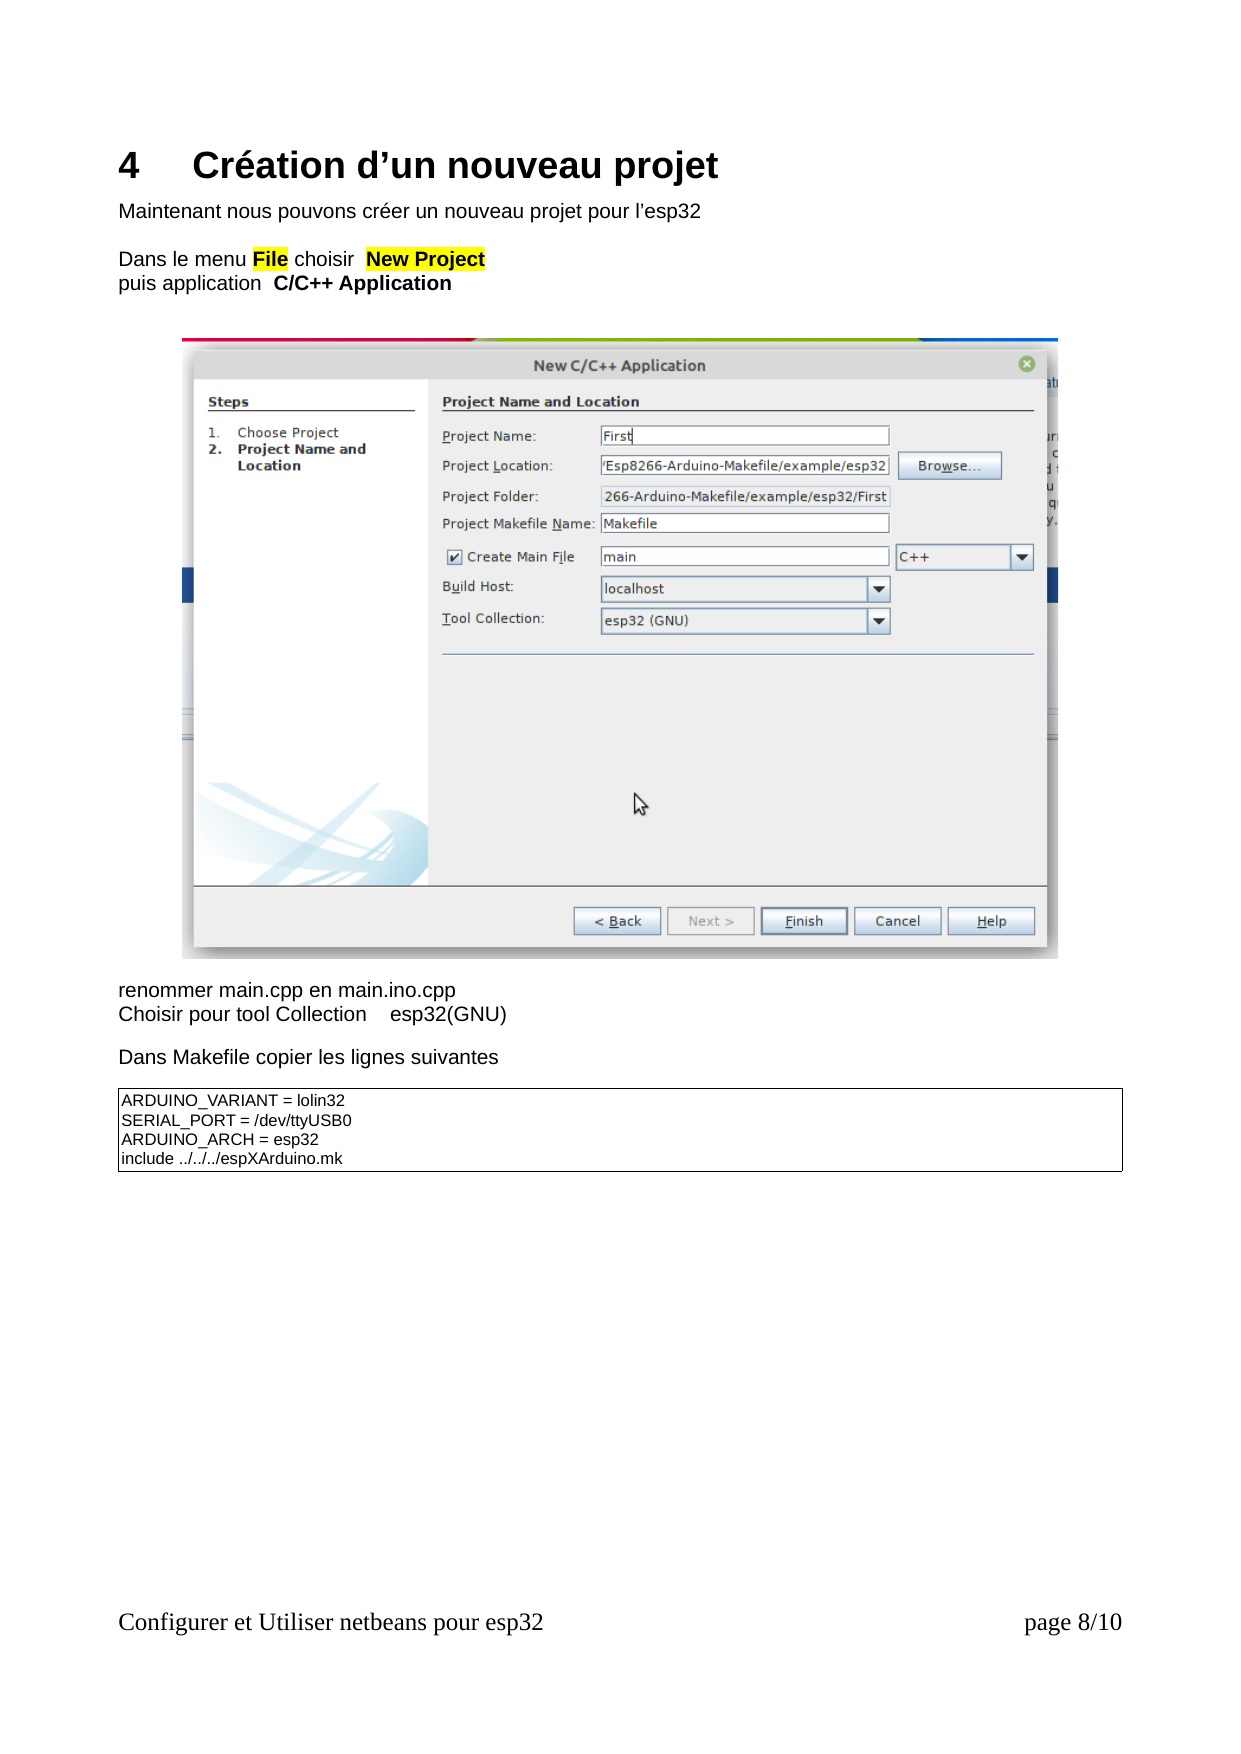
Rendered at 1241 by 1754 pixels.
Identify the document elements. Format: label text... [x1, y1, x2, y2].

text ARDUINO_ARCH = esp32 [119, 1127, 1122, 1146]
text Choisir pour tool Collection esp32(GNU) [118, 1002, 1122, 1026]
text Dans Makefile copier les lignes suivantes [118, 1045, 1122, 1069]
text puis application C/C++ Application [118, 271, 1122, 295]
picture [182, 338, 1059, 959]
text include ../../../espXArduino.mk [119, 1146, 1122, 1171]
text Maintenant nous pouvons créer un nouveau projet pour l’esp32 [118, 199, 1122, 223]
subtitle Création d’un nouveau projet [118, 143, 1122, 187]
text renommer main.cpp en main.ino.cpp [118, 978, 1122, 1002]
text Dans le menu File choisir New Project [118, 247, 1122, 271]
text ARDUINO_VARIANT = lolin32 [119, 1089, 1122, 1107]
text SERIAL_PORT = /dev/ttyUSB0 [119, 1107, 1122, 1127]
